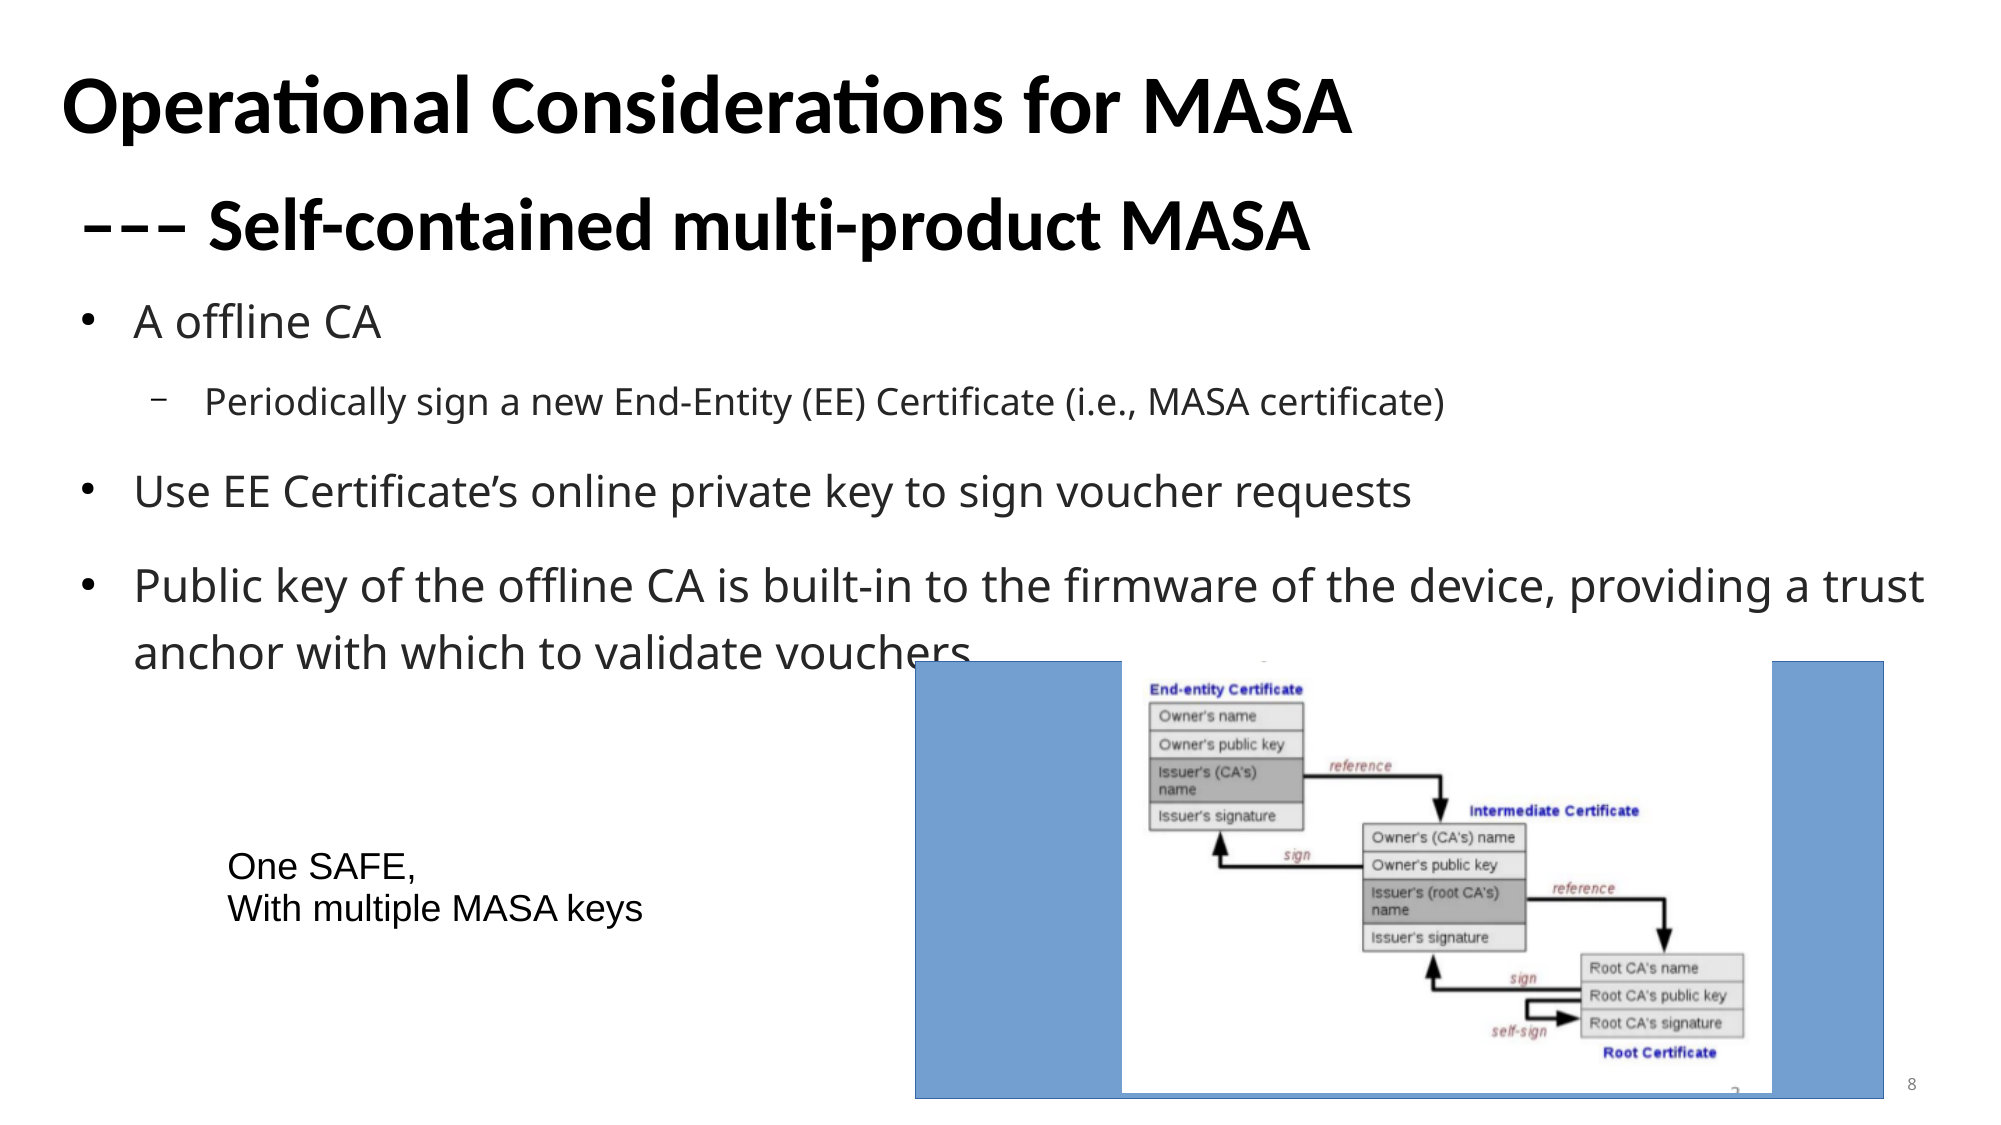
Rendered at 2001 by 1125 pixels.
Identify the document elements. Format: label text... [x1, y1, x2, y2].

list A offline CA Periodically sign a new End-Entity (EE) Certificate (i.e., MASA certificate) Use EE Certificate’s online private key to sign voucher requests Public key of the offline CA is built-in to the firmware of the device, providing a trust anchor with which to validate vouchers [62, 285, 1938, 1075]
title ––– Self-contained multi-product MASA [62, 180, 1835, 284]
text_box One SAFE, With multiple MASA keys [212, 838, 658, 938]
title Operational Considerations for MASA [62, 37, 1938, 188]
picture [1122, 661, 1772, 1094]
text_box Diagram of Trust Relationship [915, 661, 1884, 1099]
